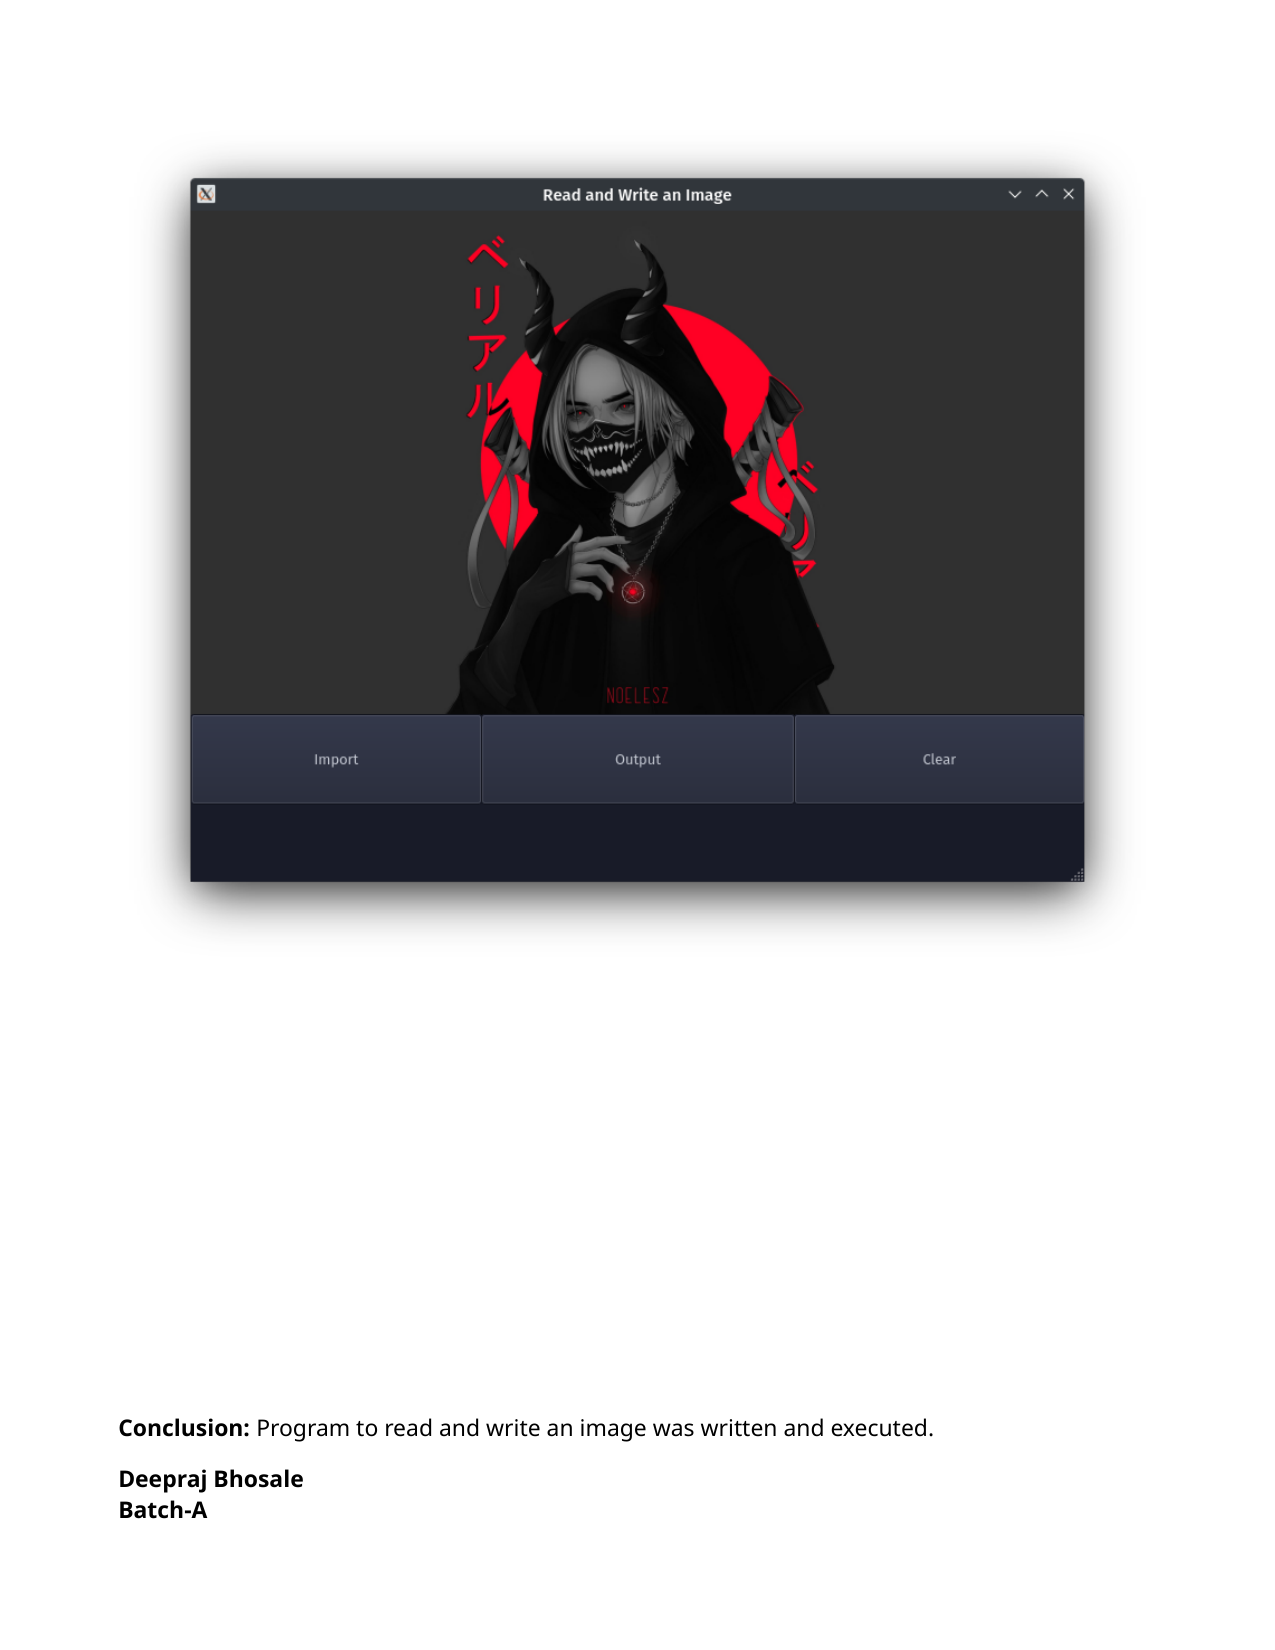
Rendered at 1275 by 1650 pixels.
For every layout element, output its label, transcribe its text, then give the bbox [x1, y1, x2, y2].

text Batch-A [118, 1494, 1157, 1525]
text Deepraj Bhosale [118, 1462, 1157, 1494]
text Conclusion: Program to read and write an image was written and executed. [118, 1412, 1157, 1443]
picture [118, 119, 1157, 968]
